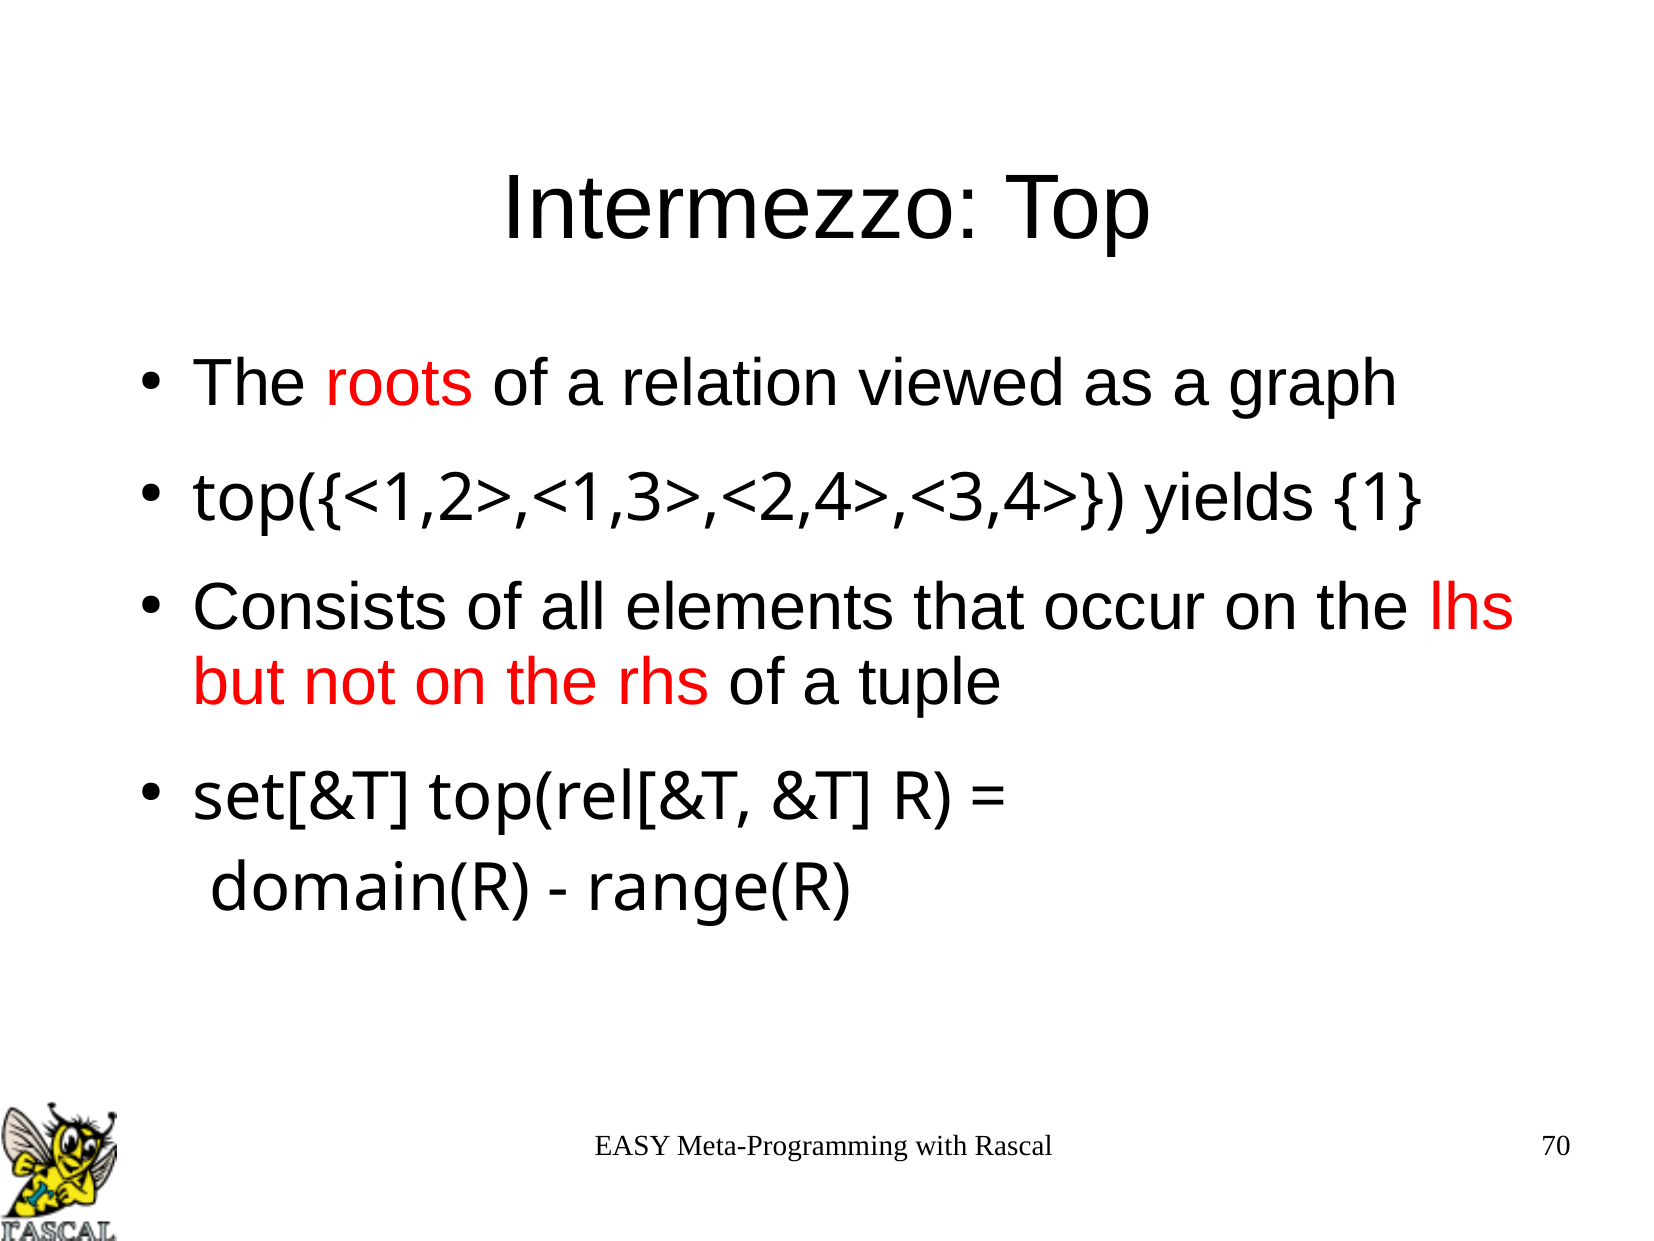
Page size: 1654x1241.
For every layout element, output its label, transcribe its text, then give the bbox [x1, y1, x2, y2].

list The roots of a relation viewed as a graph top({<1,2>,<1,3>,<2,4>,<3,4>}) yields {1} Consists of all elements that occur on the lhs but not on the rhs of a tuple set[&T] top(rel[&T, &T] R) = domain(R) - range(R) [121, 344, 1534, 1127]
title Intermezzo: Top [121, 102, 1534, 311]
picture [0, 1102, 117, 1241]
